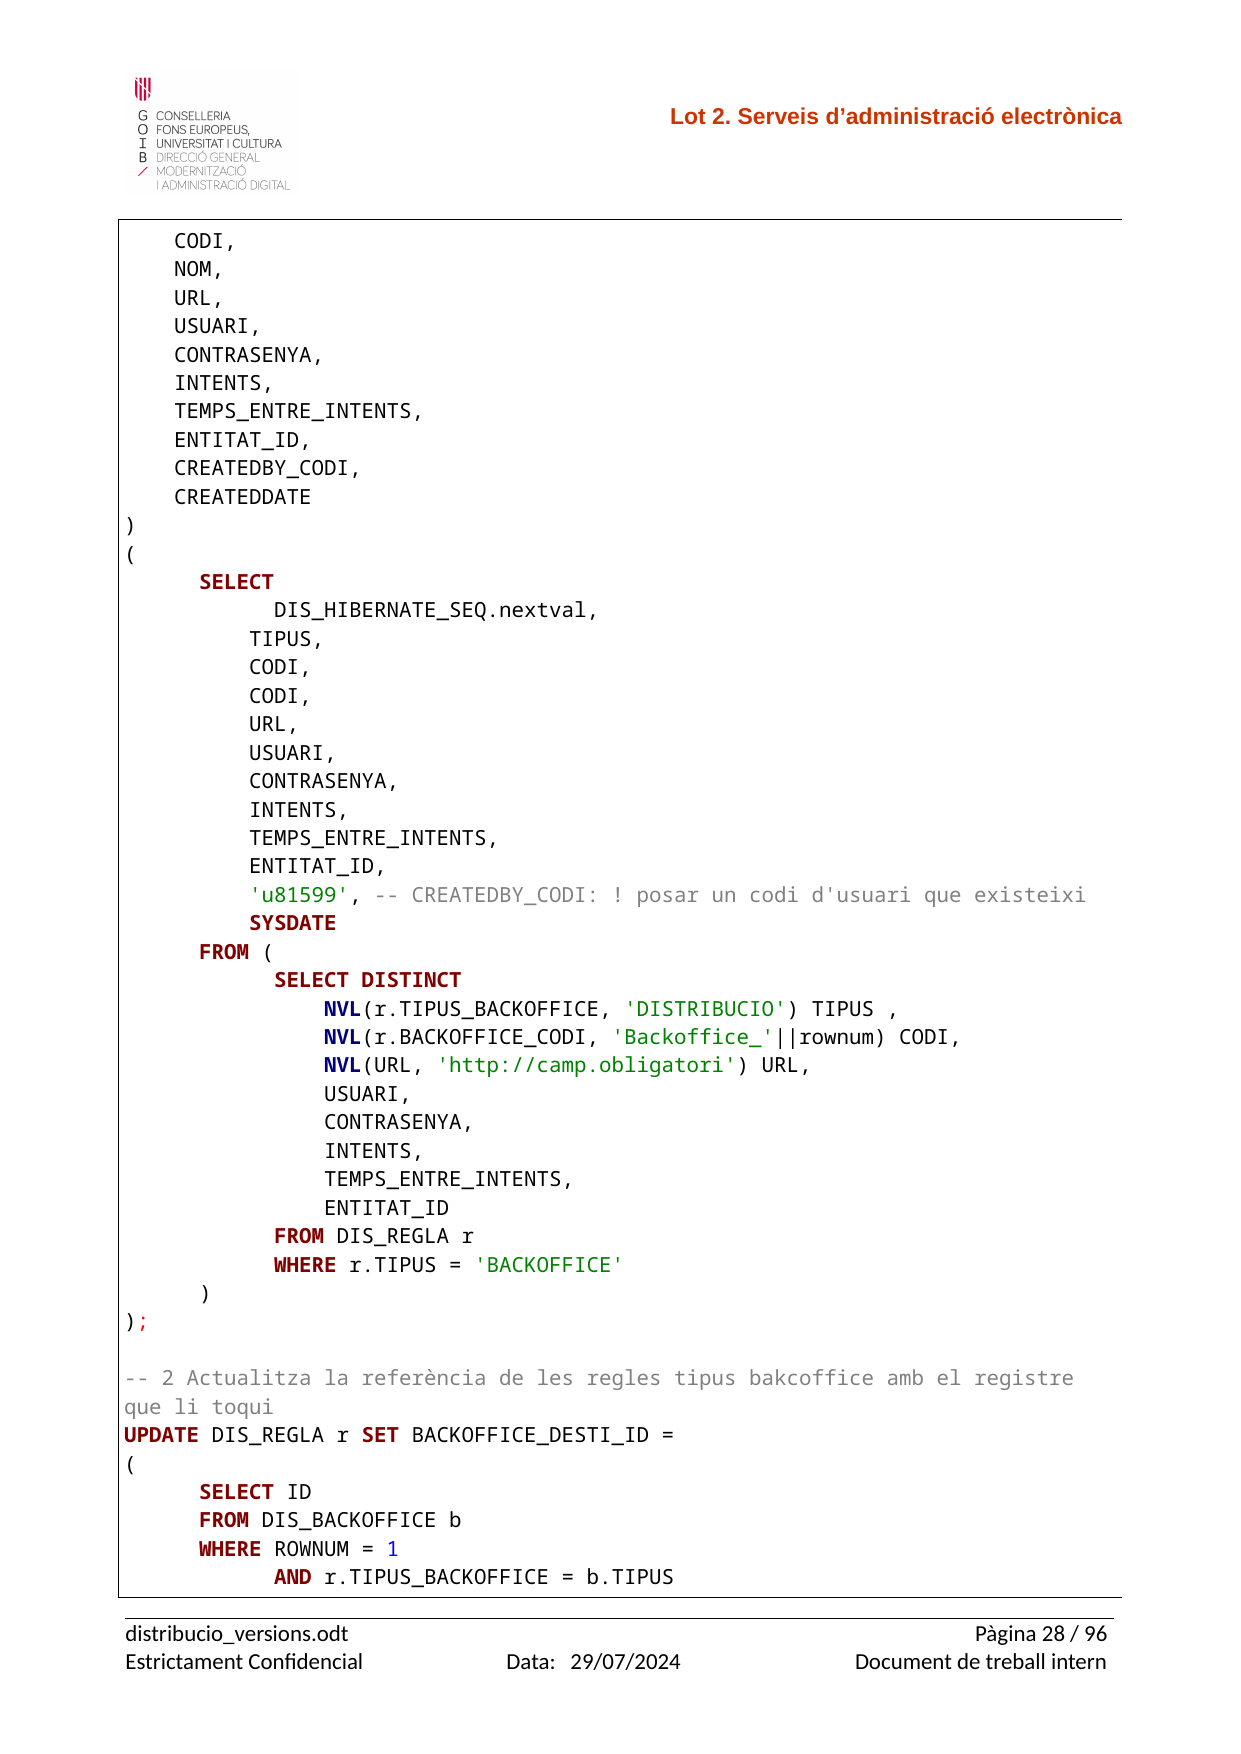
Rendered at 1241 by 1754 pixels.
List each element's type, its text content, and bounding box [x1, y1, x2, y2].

picture [126, 70, 299, 197]
table_header CODI, NOM, URL, USUARI, CONTRASENYA, INTENTS, TEMPS_ENTRE_INTENTS, ENTITAT_ID, CREATEDBY_CODI, CREATEDDATE ) ( SELECT DIS_HIBERNATE_SEQ.nextval, TIPUS, CODI, CODI, URL, USUARI, CONTRASENYA, INTENTS, TEMPS_ENTRE_INTENTS, ENTITAT_ID, 'u81599', -- CREATEDBY_CODI: ! posar un codi d'usuari que existeixi SYSDATE FROM ( SELECT DISTINCT NVL(r.TIPUS_BACKOFFICE, 'DISTRIBUCIO') TIPUS , NVL(r.BACKOFFICE_CODI, 'Backoffice_'||rownum) CODI, NVL(URL, 'http://camp.obligatori') URL, USUARI, CONTRASENYA, INTENTS, TEMPS_ENTRE_INTENTS, ENTITAT_ID FROM DIS_REGLA r WHERE r.TIPUS = 'BACKOFFICE' ) ); -- 2 Actualitza la referència de les regles tipus bakcoffice amb el registre que li toqui UPDATE DIS_REGLA r SET BACKOFFICE_DESTI_ID = ( SELECT ID FROM DIS_BACKOFFICE b WHERE ROWNUM = 1 AND r.TIPUS_BACKOFFICE = b.TIPUS [119, 220, 1122, 1597]
